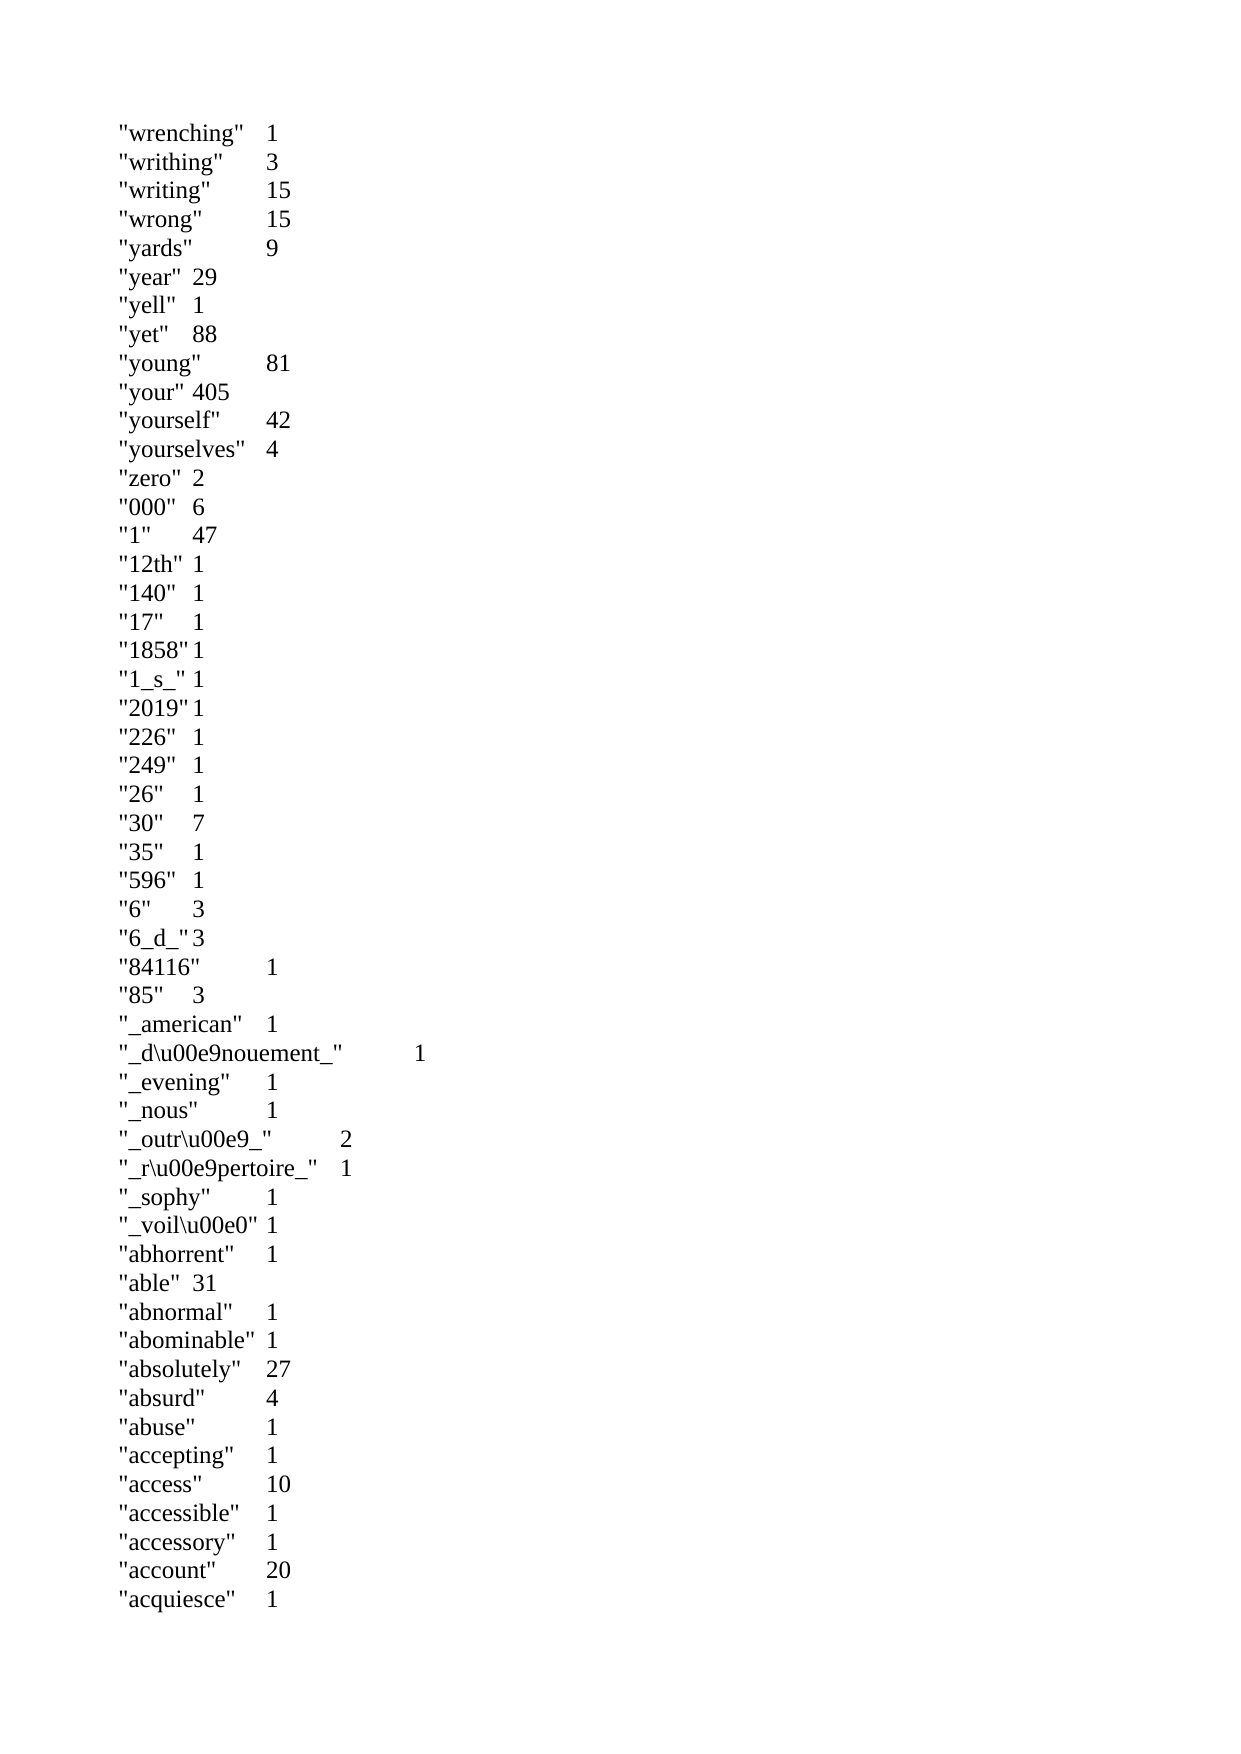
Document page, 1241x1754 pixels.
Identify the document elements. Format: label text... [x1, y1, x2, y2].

text "wrong" 15 [118, 204, 1122, 233]
text "zero" 2 [118, 463, 1122, 492]
text "2019" 1 [118, 693, 1122, 722]
text "35" 1 [118, 837, 1122, 866]
text "_voil\u00e0" 1 [118, 1211, 1122, 1239]
text "writing" 15 [118, 176, 1122, 204]
text "accessible" 1 [118, 1498, 1122, 1527]
text "226" 1 [118, 722, 1122, 751]
text "_sophy" 1 [118, 1182, 1122, 1211]
text "accepting" 1 [118, 1441, 1122, 1469]
text "yourself" 42 [118, 406, 1122, 434]
text "acquiesce" 1 [118, 1584, 1122, 1613]
text "6" 3 [118, 894, 1122, 923]
text "accessory" 1 [118, 1527, 1122, 1556]
text "000" 6 [118, 492, 1122, 521]
text "yourselves" 4 [118, 434, 1122, 463]
text "596" 1 [118, 866, 1122, 894]
text "abhorrent" 1 [118, 1239, 1122, 1268]
text "yet" 88 [118, 319, 1122, 348]
text "140" 1 [118, 578, 1122, 607]
text "absurd" 4 [118, 1383, 1122, 1412]
text "1_s_" 1 [118, 664, 1122, 693]
text "absolutely" 27 [118, 1354, 1122, 1383]
text "6_d_" 3 [118, 923, 1122, 952]
text "able" 31 [118, 1268, 1122, 1297]
text "abuse" 1 [118, 1412, 1122, 1441]
text "_d\u00e9nouement_" 1 [118, 1038, 1122, 1067]
text "wrenching" 1 [118, 118, 1122, 147]
text "12th" 1 [118, 549, 1122, 578]
text "young" 81 [118, 348, 1122, 377]
text "account" 20 [118, 1556, 1122, 1584]
text "abnormal" 1 [118, 1297, 1122, 1326]
text "_outr\u00e9_" 2 [118, 1124, 1122, 1153]
text "_r\u00e9pertoire_" 1 [118, 1153, 1122, 1182]
text "writhing" 3 [118, 147, 1122, 176]
text "year" 29 [118, 262, 1122, 291]
text "access" 10 [118, 1469, 1122, 1498]
text "yell" 1 [118, 291, 1122, 319]
text "17" 1 [118, 607, 1122, 636]
text "249" 1 [118, 751, 1122, 779]
text "1858" 1 [118, 636, 1122, 664]
text "30" 7 [118, 808, 1122, 837]
text "26" 1 [118, 779, 1122, 808]
text "_american" 1 [118, 1009, 1122, 1038]
text "84116" 1 [118, 952, 1122, 981]
text "yards" 9 [118, 233, 1122, 262]
text "your" 405 [118, 377, 1122, 406]
text "abominable" 1 [118, 1326, 1122, 1354]
text "85" 3 [118, 981, 1122, 1009]
text "_evening" 1 [118, 1067, 1122, 1096]
text "1" 47 [118, 521, 1122, 549]
text "_nous" 1 [118, 1096, 1122, 1124]
